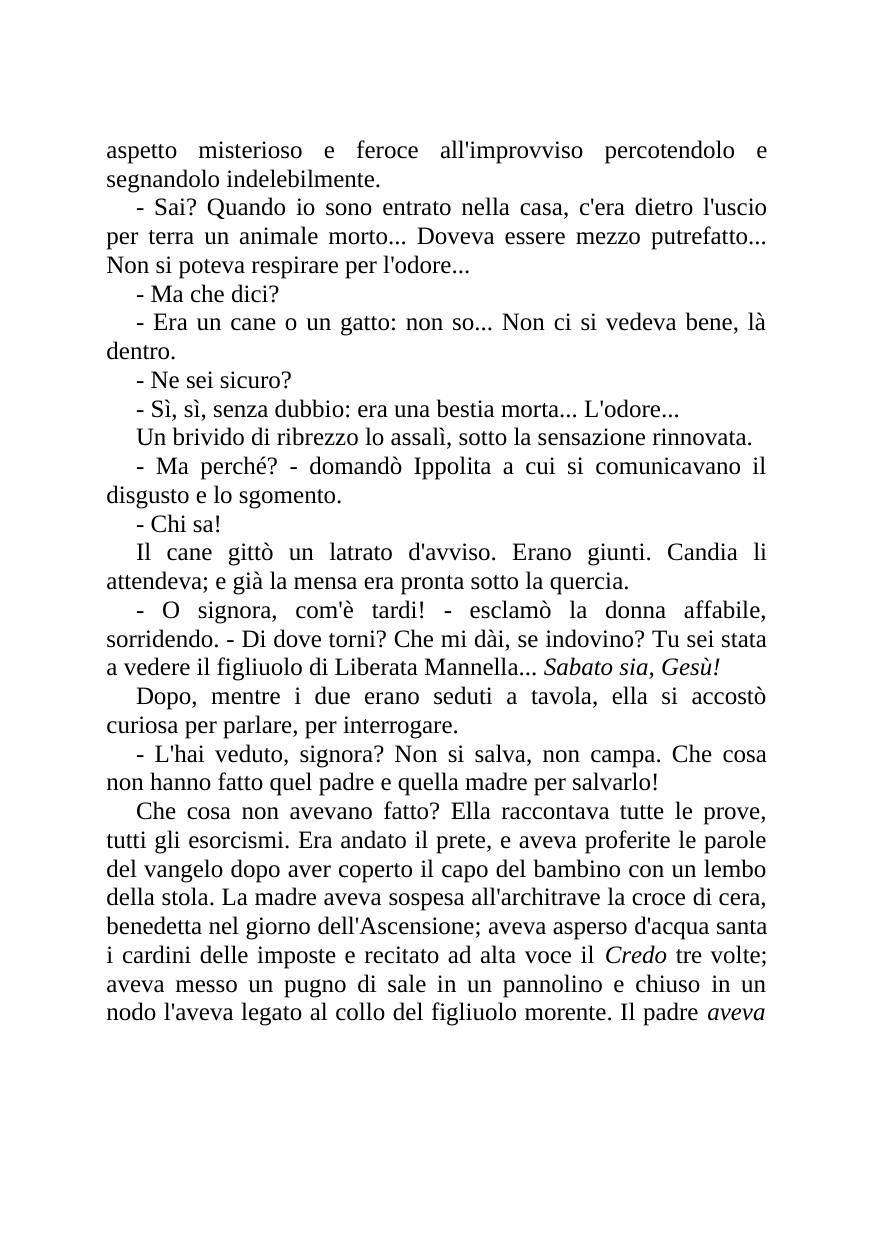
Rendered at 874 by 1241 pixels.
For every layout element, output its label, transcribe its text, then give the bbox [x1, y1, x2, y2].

text aspetto misterioso e feroce all'improvviso percotendolo e segnandolo indelebilmente. [106, 135, 768, 192]
text - Sai? Quando io sono entrato nella casa, c'era dietro l'uscio per terra un animale morto... Doveva essere mezzo putrefatto... Non si poteva respirare per l'odore... [106, 192, 768, 279]
text - Era un cane o un gatto: non so... Non ci si vedeva bene, là dentro. [106, 307, 768, 365]
text - L'hai veduto, signora? Non si salva, non campa. Che cosa non hanno fatto quel padre e quella madre per salvarlo! [106, 739, 768, 796]
text Dopo, mentre i due erano seduti a tavola, ella si accostò curiosa per parlare, per interrogare. [106, 681, 768, 739]
text Che cosa non avevano fatto? Ella raccontava tutte le prove, tutti gli esorcismi. Era andato il prete, e aveva proferite le parole del vangelo dopo aver coperto il capo del bambino con un lembo della stola. La madre aveva sospesa all'architrave la croce di cera, benedetta nel giorno dell'Ascensione; aveva asperso d'acqua santa i cardini delle imposte e recitato ad alta voce il Credo tre volte; aveva messo un pugno di sale in un pannolino e chiuso in un nodo l'aveva legato al collo del figliuolo morente. Il padre aveva [106, 796, 768, 1026]
text - Sì, sì, senza dubbio: era una bestia morta... L'odore... [106, 394, 768, 422]
text Il cane gittò un latrato d'avviso. Erano giunti. Candia li attendeva; e già la mensa era pronta sotto la quercia. [106, 537, 768, 595]
text - Ne sei sicuro? [106, 365, 768, 394]
text - Ma che dici? [106, 279, 768, 307]
text Un brivido di ribrezzo lo assalì, sotto la sensazione rinnovata. [106, 422, 768, 451]
text - O signora, com'è tardi! - esclamò la donna affabile, sorridendo. - Di dove torni? Che mi dài, se indovino? Tu sei stata a vedere il figliuolo di Liberata Mannella... Sabato sia, Gesù! [106, 595, 768, 681]
text - Chi sa! [106, 509, 768, 537]
text - Ma perché? - domandò Ippolita a cui si comunicavano il disgusto e lo sgomento. [106, 451, 768, 509]
